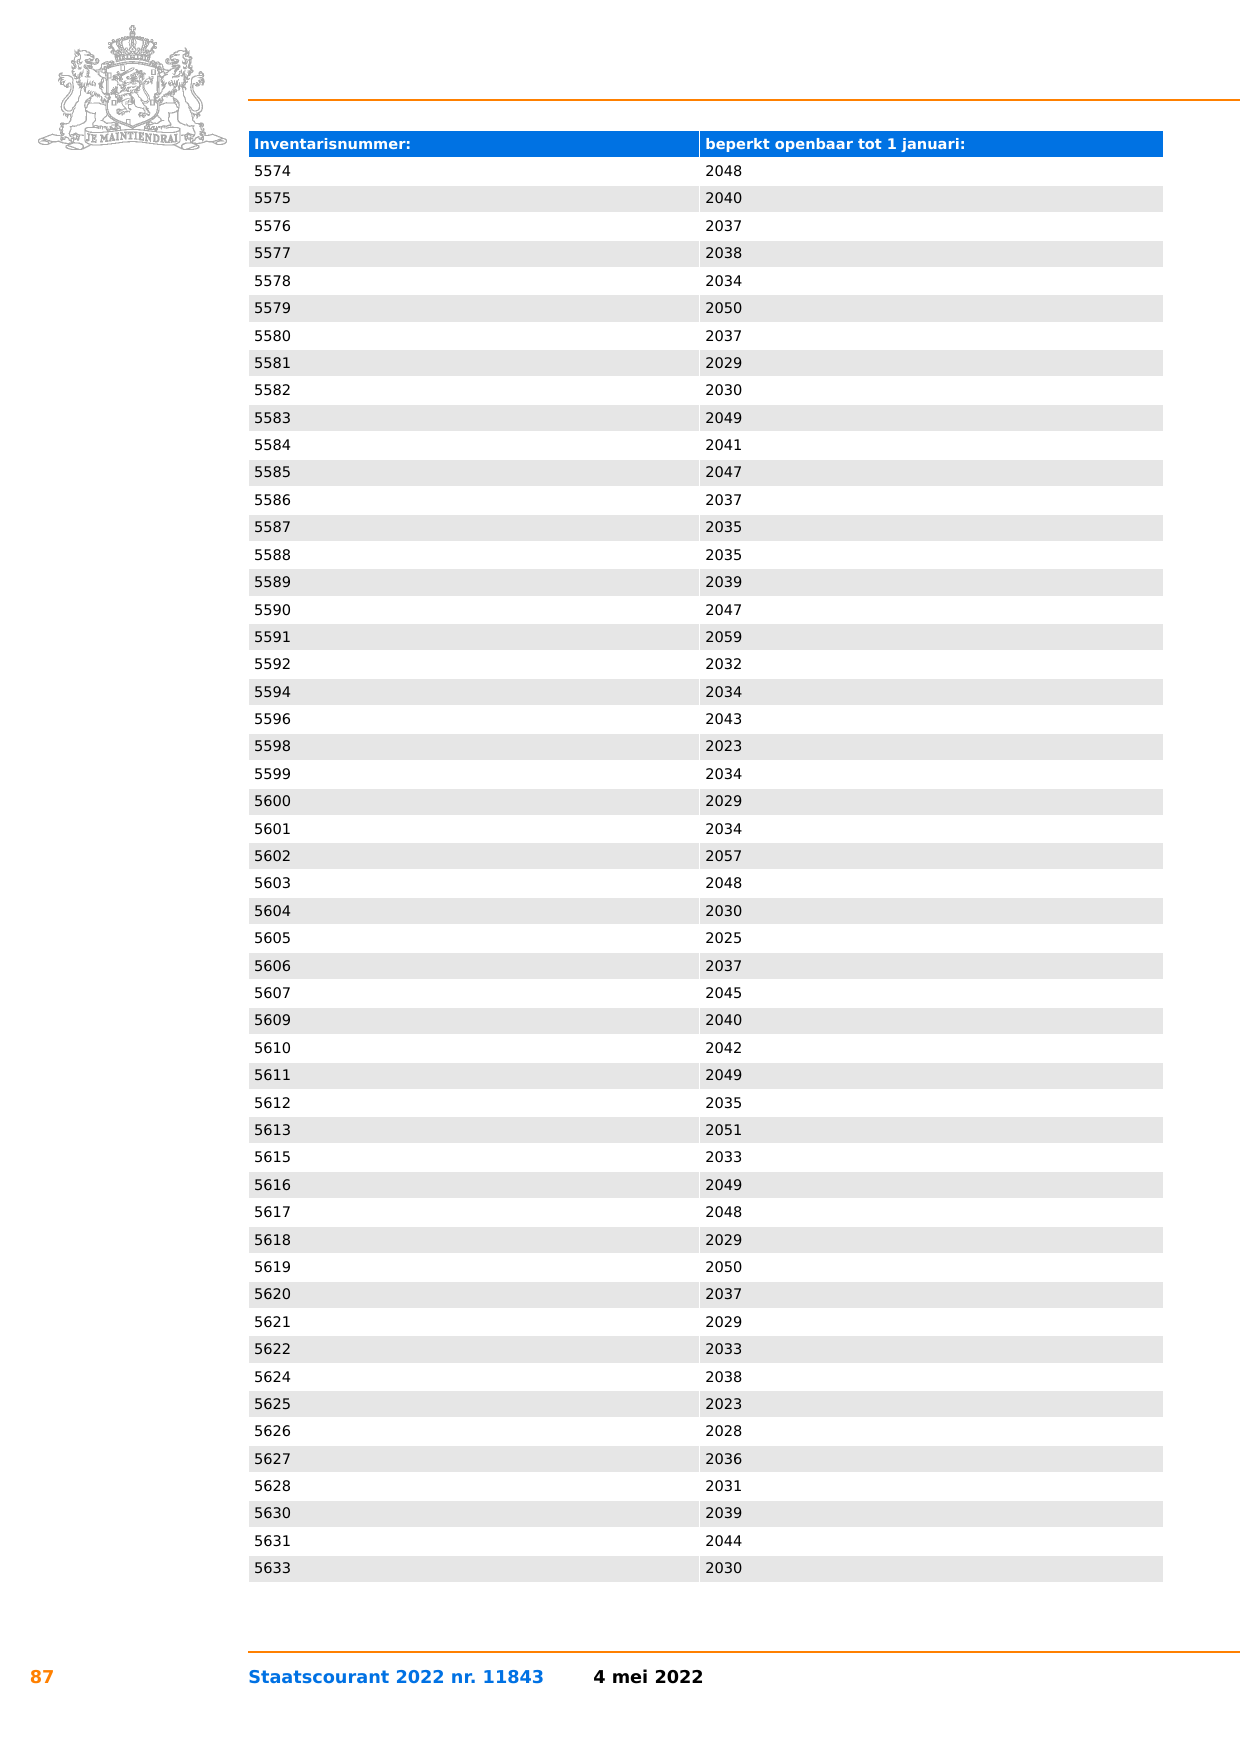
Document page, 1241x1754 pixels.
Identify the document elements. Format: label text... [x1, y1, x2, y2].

table_cell 5592 [249, 651, 699, 678]
table_cell 5622 [249, 1336, 699, 1363]
table_cell 2029 [700, 789, 1163, 815]
table_cell 2037 [700, 1282, 1163, 1308]
table_cell 2037 [700, 323, 1163, 349]
picture [38, 25, 227, 150]
table_cell 5610 [249, 1035, 699, 1061]
table_cell 2049 [700, 405, 1163, 431]
table_cell 2051 [700, 1117, 1163, 1143]
table_cell 5631 [249, 1528, 699, 1554]
table_cell 5627 [249, 1446, 699, 1472]
table_cell 5624 [249, 1364, 699, 1390]
table_cell 5603 [249, 871, 699, 897]
table_cell 5607 [249, 980, 699, 1007]
table_cell 5576 [249, 213, 699, 239]
table_cell 5586 [249, 487, 699, 513]
table_cell 5619 [249, 1254, 699, 1281]
table_cell 2037 [700, 213, 1163, 239]
table_cell 2041 [700, 432, 1163, 459]
table_cell 2048 [700, 158, 1163, 185]
table_cell 2030 [700, 378, 1163, 404]
table_cell 5604 [249, 898, 699, 924]
table_cell 2034 [700, 816, 1163, 842]
table_cell 2045 [700, 980, 1163, 1007]
table_cell 5606 [249, 953, 699, 979]
table_cell 5625 [249, 1391, 699, 1417]
table_cell 2047 [700, 597, 1163, 623]
table_cell 5577 [249, 241, 699, 267]
table_cell 2037 [700, 487, 1163, 513]
table_cell 5613 [249, 1117, 699, 1143]
table_cell 5615 [249, 1145, 699, 1171]
table_cell 5630 [249, 1501, 699, 1527]
table_cell 2049 [700, 1172, 1163, 1198]
table_cell 2038 [700, 241, 1163, 267]
table_cell 5583 [249, 405, 699, 431]
table_cell 2033 [700, 1145, 1163, 1171]
table_cell 2032 [700, 651, 1163, 678]
table_cell 2034 [700, 679, 1163, 705]
table_cell 5633 [249, 1556, 699, 1582]
table_cell 5574 [249, 158, 699, 185]
table_cell 2050 [700, 295, 1163, 322]
table_cell 5589 [249, 569, 699, 596]
table_cell 2033 [700, 1336, 1163, 1363]
table_cell 2029 [700, 1309, 1163, 1335]
table_cell 2048 [700, 1199, 1163, 1226]
table_cell 5594 [249, 679, 699, 705]
table_cell 5598 [249, 734, 699, 760]
table_cell 5590 [249, 597, 699, 623]
table_cell 2049 [700, 1063, 1163, 1089]
table_cell 5580 [249, 323, 699, 349]
table_cell 2028 [700, 1419, 1163, 1445]
table_cell 5602 [249, 843, 699, 869]
table_cell 5575 [249, 186, 699, 212]
table_cell 5587 [249, 515, 699, 541]
table_cell 5609 [249, 1008, 699, 1034]
table_cell 2035 [700, 542, 1163, 568]
table_cell 2057 [700, 843, 1163, 869]
table_cell 2042 [700, 1035, 1163, 1061]
table_cell 5617 [249, 1199, 699, 1226]
table_cell 2023 [700, 1391, 1163, 1417]
table_cell 2029 [700, 350, 1163, 376]
table_cell 2036 [700, 1446, 1163, 1472]
table_cell 2059 [700, 624, 1163, 650]
table_cell 5628 [249, 1473, 699, 1500]
table_cell 5596 [249, 706, 699, 733]
table_cell 5612 [249, 1090, 699, 1116]
table_header beperkt openbaar tot 1 januari: [700, 131, 1163, 157]
table_cell 2039 [700, 569, 1163, 596]
table_cell 5616 [249, 1172, 699, 1198]
table_cell 2025 [700, 925, 1163, 952]
table_cell 5579 [249, 295, 699, 322]
table_cell 2035 [700, 515, 1163, 541]
table_cell 2034 [700, 268, 1163, 294]
table_cell 5600 [249, 789, 699, 815]
table_cell 2029 [700, 1227, 1163, 1253]
table_cell 5605 [249, 925, 699, 952]
table_cell 2050 [700, 1254, 1163, 1281]
table_cell 5578 [249, 268, 699, 294]
table_cell 5601 [249, 816, 699, 842]
table_cell 2047 [700, 460, 1163, 486]
table_cell 5618 [249, 1227, 699, 1253]
table_cell 2043 [700, 706, 1163, 733]
table_cell 5581 [249, 350, 699, 376]
table_cell 5585 [249, 460, 699, 486]
table_cell 2044 [700, 1528, 1163, 1554]
table_cell 5591 [249, 624, 699, 650]
table_cell 2023 [700, 734, 1163, 760]
table_cell 2039 [700, 1501, 1163, 1527]
table_cell 5599 [249, 761, 699, 787]
table_cell 2030 [700, 898, 1163, 924]
table_cell 2040 [700, 1008, 1163, 1034]
table_cell 2037 [700, 953, 1163, 979]
table_cell 5621 [249, 1309, 699, 1335]
table_cell 2031 [700, 1473, 1163, 1500]
table_cell 2030 [700, 1556, 1163, 1582]
table_cell 5626 [249, 1419, 699, 1445]
table_cell 2035 [700, 1090, 1163, 1116]
table_cell 5584 [249, 432, 699, 459]
table_cell 5582 [249, 378, 699, 404]
table_cell 5620 [249, 1282, 699, 1308]
table_cell 5611 [249, 1063, 699, 1089]
table_cell 2048 [700, 871, 1163, 897]
table_cell 2034 [700, 761, 1163, 787]
table_cell 5588 [249, 542, 699, 568]
table_cell 2040 [700, 186, 1163, 212]
table_header Inventarisnummer: [249, 131, 699, 157]
table_cell 2038 [700, 1364, 1163, 1390]
